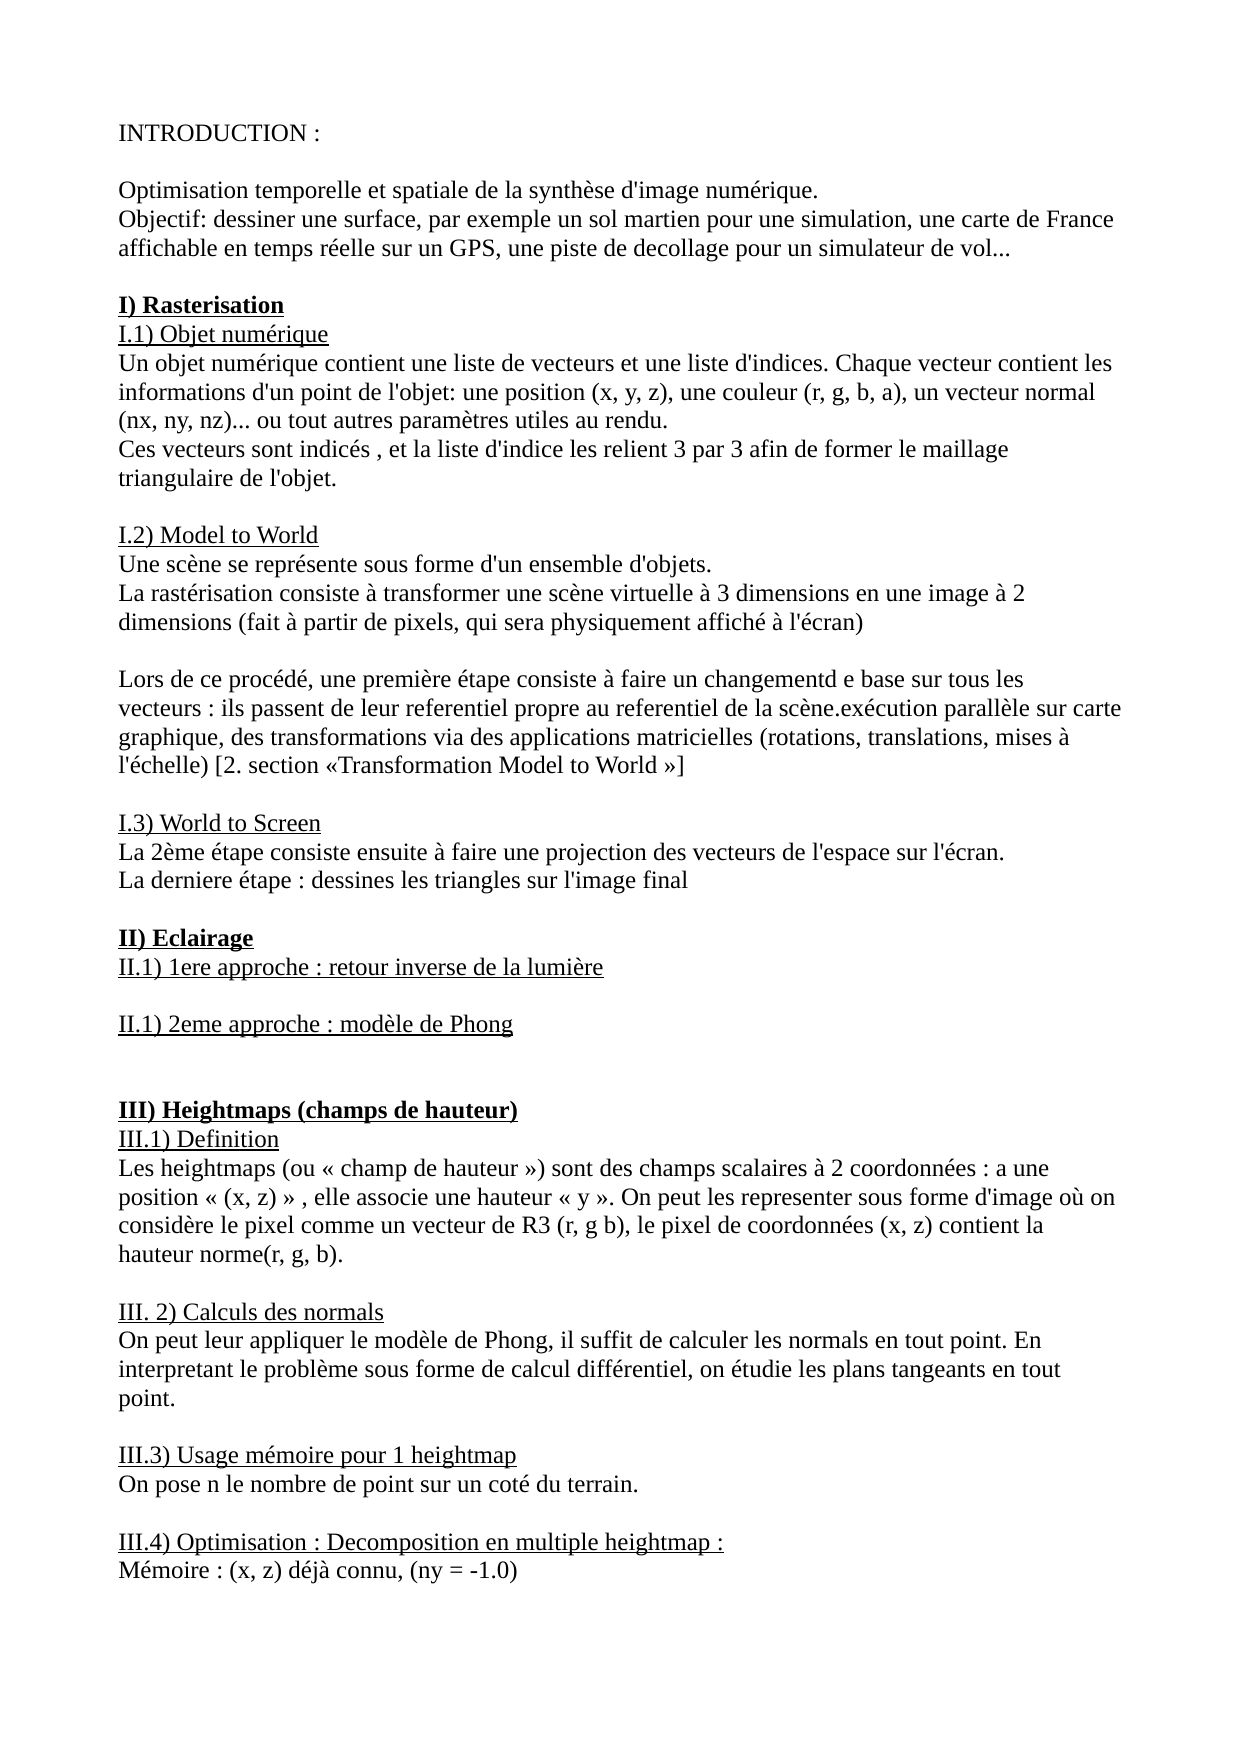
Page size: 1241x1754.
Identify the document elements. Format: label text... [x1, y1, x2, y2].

text I.3) World to Screen [118, 808, 1122, 837]
text I.1) Objet numérique [118, 319, 1122, 348]
text III) Heightmaps (champs de hauteur) [118, 1096, 1122, 1124]
text III.4) Optimisation : Decomposition en multiple heightmap : [118, 1527, 1122, 1556]
text Mémoire : (x, z) déjà connu, (ny = -1.0) [118, 1556, 1122, 1584]
text Lors de ce procédé, une première étape consiste à faire un changementd e base sur tous les vecteurs : ils passent de leur referentiel propre au referentiel de la scène.exécution parallèle sur carte graphique, des transformations via des applications matricielles (rotations, translations, mises à l'échelle) [2. section «Transformation Model to World »] [118, 664, 1122, 779]
text La rastérisation consiste à transformer une scène virtuelle à 3 dimensions en une image à 2 dimensions (fait à partir de pixels, qui sera physiquement affiché à l'écran) [118, 578, 1122, 636]
text I) Rasterisation [118, 291, 1122, 319]
text I.2) Model to World [118, 521, 1122, 549]
text La derniere étape : dessines les triangles sur l'image final [118, 866, 1122, 894]
text II.1) 2eme approche : modèle de Phong [118, 1009, 1122, 1038]
text La 2ème étape consiste ensuite à faire une projection des vecteurs de l'espace sur l'écran. [118, 837, 1122, 866]
text On peut leur appliquer le modèle de Phong, il suffit de calculer les normals en tout point. En interpretant le problème sous forme de calcul différentiel, on étudie les plans tangeants en tout point. [118, 1326, 1122, 1412]
text Les heightmaps (ou « champ de hauteur ») sont des champs scalaires à 2 coordonnées : a une position « (x, z) » , elle associe une hauteur « y ». On peut les representer sous forme d'image où on considère le pixel comme un vecteur de R3 (r, g b), le pixel de coordonnées (x, z) contient la hauteur norme(r, g, b). [118, 1153, 1122, 1268]
text INTRODUCTION : [118, 118, 1122, 147]
text Optimisation temporelle et spatiale de la synthèse d'image numérique. [118, 176, 1122, 204]
text III. 2) Calculs des normals [118, 1297, 1122, 1326]
text Ces vecteurs sont indicés , et la liste d'indice les relient 3 par 3 afin de former le maillage triangulaire de l'objet. [118, 434, 1122, 492]
text III.3) Usage mémoire pour 1 heightmap [118, 1441, 1122, 1469]
text Objectif: dessiner une surface, par exemple un sol martien pour une simulation, une carte de France affichable en temps réelle sur un GPS, une piste de decollage pour un simulateur de vol... [118, 204, 1122, 262]
text II.1) 1ere approche : retour inverse de la lumière [118, 952, 1122, 981]
text II) Eclairage [118, 923, 1122, 952]
text On pose n le nombre de point sur un coté du terrain. [118, 1469, 1122, 1498]
text III.1) Definition [118, 1124, 1122, 1153]
text Un objet numérique contient une liste de vecteurs et une liste d'indices. Chaque vecteur contient les informations d'un point de l'objet: une position (x, y, z), une couleur (r, g, b, a), un vecteur normal (nx, ny, nz)... ou tout autres paramètres utiles au rendu. [118, 348, 1122, 434]
text Une scène se représente sous forme d'un ensemble d'objets. [118, 549, 1122, 578]
